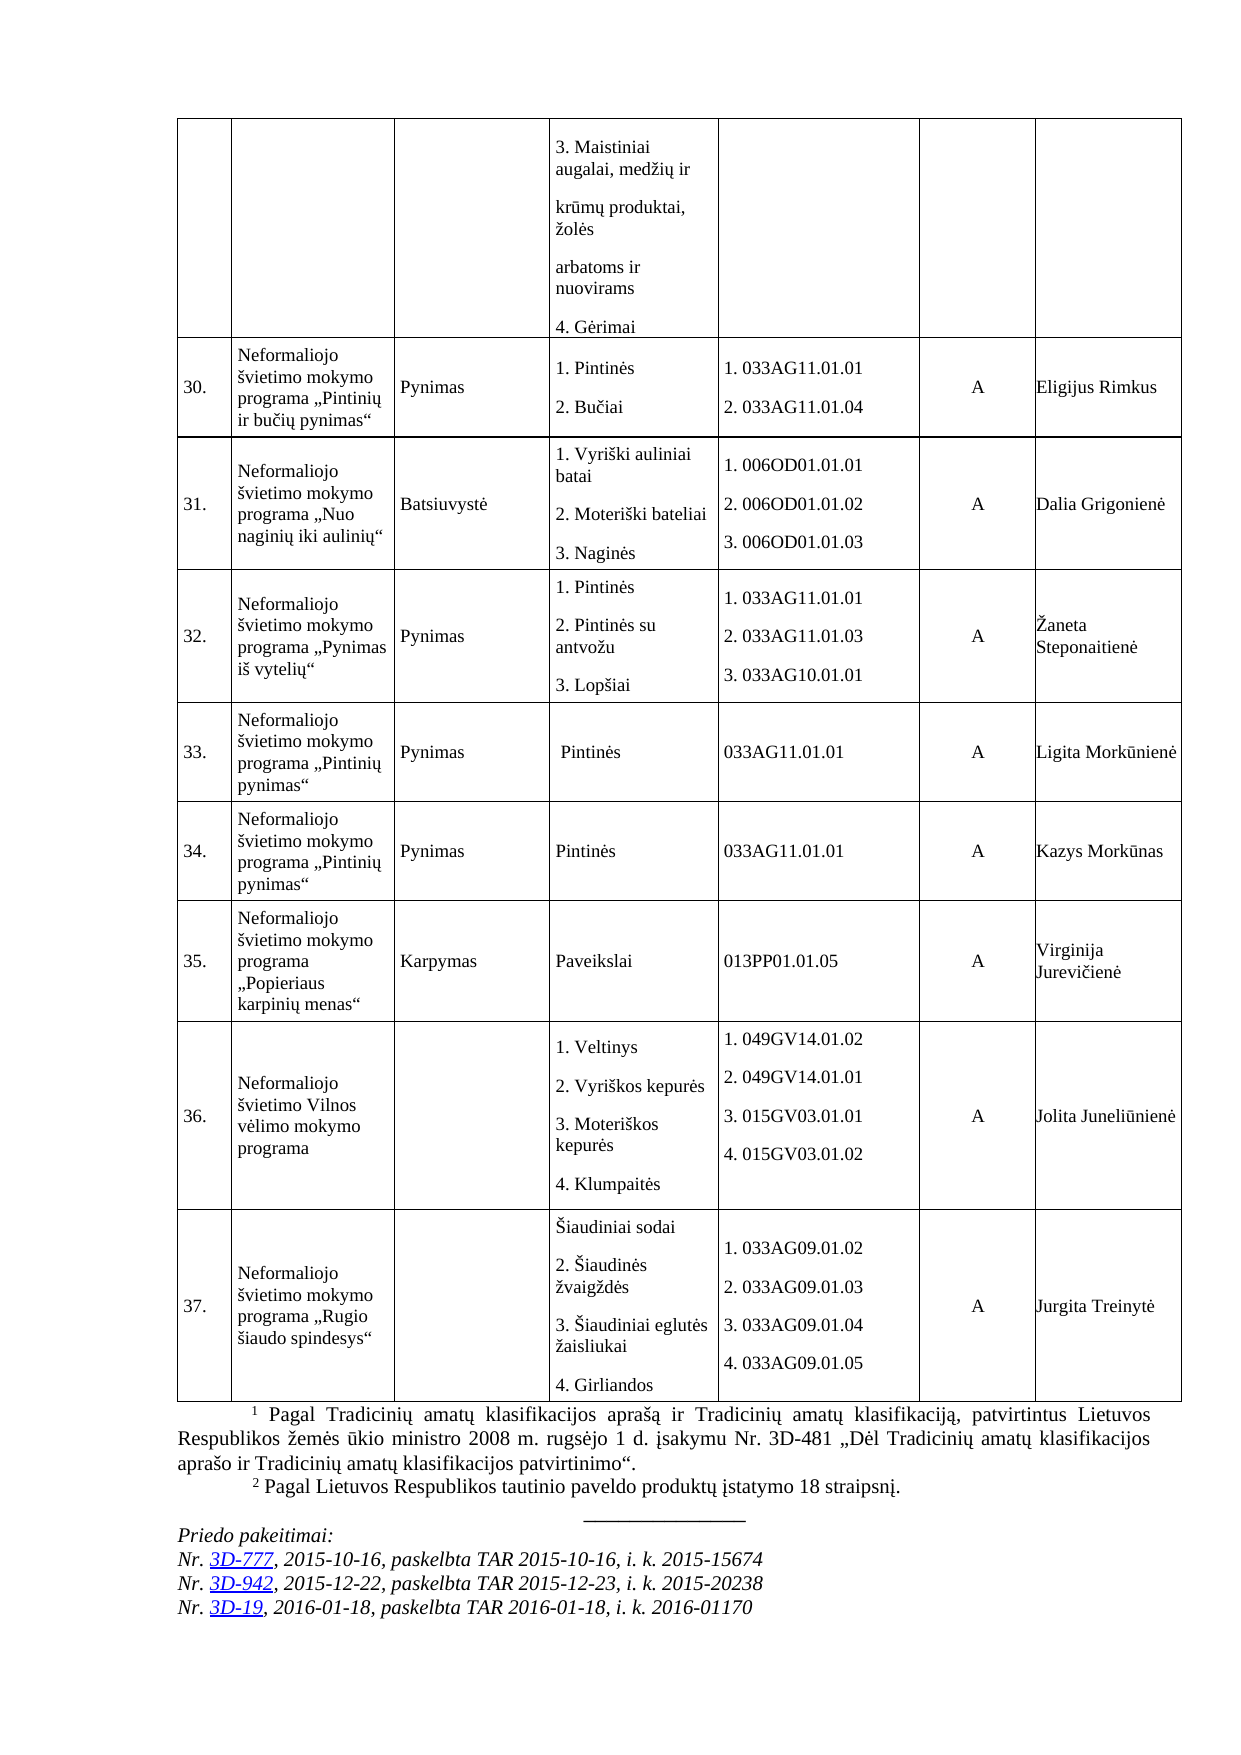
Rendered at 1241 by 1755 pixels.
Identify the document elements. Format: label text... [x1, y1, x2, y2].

table_cell 1. Veltinys 2. Vyriškos kepurės 3. Moteriškos kepurės 4. Klumpaitės [550, 1022, 718, 1209]
table_cell Neformaliojo švietimo mokymo programa „Rugio šiaudo spindesys“ [232, 1210, 394, 1401]
table_cell Pynimas [395, 570, 549, 702]
table_cell 32. [178, 570, 231, 702]
table_cell A [920, 1210, 1035, 1401]
table_cell Ligita Morkūnienė [1036, 703, 1181, 801]
table_cell A [920, 570, 1035, 702]
table_cell 1. 033AG11.01.01 2. 033AG11.01.04 [719, 338, 919, 436]
table_cell Neformaliojo švietimo mokymo programa „Pintinių ir bučių pynimas“ [232, 338, 394, 436]
table_cell Neformaliojo švietimo mokymo programa „Pynimas iš vytelių“ [232, 570, 394, 702]
table_cell Paveikslai [550, 901, 718, 1021]
table_cell 1. 049GV14.01.02 2. 049GV14.01.01 3. 015GV03.01.01 4. 015GV03.01.02 [719, 1022, 919, 1209]
table_cell 1. 006OD01.01.01 2. 006OD01.01.02 3. 006OD01.01.03 [719, 438, 919, 569]
table_cell [395, 1210, 549, 1401]
table_cell Neformaliojo švietimo Vilnos vėlimo mokymo programa [232, 1022, 394, 1209]
table_cell Karpymas [395, 901, 549, 1021]
table_cell Jurgita Treinytė [1036, 1210, 1181, 1401]
table_cell A [920, 703, 1035, 801]
table_cell 1. Pintinės 2. Bučiai [550, 338, 718, 436]
table_cell 033AG11.01.01 [719, 703, 919, 801]
table_cell 34. [178, 802, 231, 900]
text 2 Pagal Lietuvos Respublikоs tautinio paveldo produktų įstatymo 18 straipsnį. [177, 1474, 1152, 1498]
text Nr. 3D-942, 2015-12-22, paskelbta TAR 2015-12-23, i. k. 2015-20238 [177, 1571, 1152, 1595]
table_cell [232, 119, 394, 337]
table_cell Pynimas [395, 802, 549, 900]
table_cell Kazys Morkūnas [1036, 802, 1181, 900]
table_cell Neformaliojo švietimo mokymo programa „Pintinių pynimas“ [232, 703, 394, 801]
table_cell 1. Pintinės 2. Pintinės su antvožu 3. Lopšiai [550, 570, 718, 702]
table_cell Virginija Jurevičienė [1036, 901, 1181, 1021]
table_cell 31. [178, 438, 231, 569]
table_cell Eligijus Rimkus [1036, 338, 1181, 436]
table_cell 35. [178, 901, 231, 1021]
table_cell Dalia Grigonienė [1036, 438, 1181, 569]
table_cell 1. 033AG11.01.01 2. 033AG11.01.03 3. 033AG10.01.01 [719, 570, 919, 702]
text Priedo pakeitimai: [177, 1522, 1152, 1547]
table_cell 36. [178, 1022, 231, 1209]
table_cell Pintinės [550, 703, 718, 801]
table_cell 033AG11.01.01 [719, 802, 919, 900]
table_cell 013PP01.01.05 [719, 901, 919, 1021]
table_cell Žaneta Steponaitienė [1036, 570, 1181, 702]
table_cell A [920, 802, 1035, 900]
table_cell 30. [178, 338, 231, 436]
table_cell [395, 1022, 549, 1209]
table_cell [395, 119, 549, 337]
table_cell Pynimas [395, 338, 549, 436]
table_cell Pintinės [550, 802, 718, 900]
text 1 Pagal Tradicinių amatų klasifikacijos aprašą ir Tradicinių amatų klasifikaciją, patvirtintus Lietuvos Respublikоs žemės ūkio ministro 2008 m. rugsėjo 1 d. įsakymu Nr. 3D-481 „Dėl Tradicinių amatų klasifikacijos aprašo ir Tradicinių amatų klasifikacijos patvirtinimo“. [177, 1402, 1152, 1474]
table_cell A [920, 1022, 1035, 1209]
table_cell A [920, 438, 1035, 569]
table_cell Šiaudiniai sodai 2. Šiaudinės žvaigždės 3. Šiaudiniai eglutės žaisliukai 4. Girliandos [550, 1210, 718, 1401]
table_cell Neformaliojo švietimo mokymo programa „Pintinių pynimas“ [232, 802, 394, 900]
table_cell Jolita Juneliūnienė [1036, 1022, 1181, 1209]
table_cell [1036, 119, 1181, 337]
table_cell Neformaliojo švietimo mokymo programa „Popieriaus karpinių menas“ [232, 901, 394, 1021]
table_cell [719, 119, 919, 337]
table_cell 33. [178, 703, 231, 801]
text ______________ [177, 1498, 1152, 1522]
text Nr. 3D-19, 2016-01-18, paskelbta TAR 2016-01-18, i. k. 2016-01170 [177, 1595, 1152, 1619]
table_cell 1. Vyriški auliniai batai 2. Moteriški bateliai 3. Naginės [550, 438, 718, 569]
table_cell [920, 119, 1035, 337]
text Nr. 3D-777, 2015-10-16, paskelbta TAR 2015-10-16, i. k. 2015-15674 [177, 1547, 1152, 1571]
table_cell A [920, 338, 1035, 436]
table_cell 3. Maistiniai augalai, medžių ir krūmų produktai, žolės arbatoms ir nuovirams 4. Gėrimai [550, 119, 718, 337]
table_cell 1. 033AG09.01.02 2. 033AG09.01.03 3. 033AG09.01.04 4. 033AG09.01.05 [719, 1210, 919, 1401]
table_cell 37. [178, 1210, 231, 1401]
table_cell Pynimas [395, 703, 549, 801]
table_cell Batsiuvystė [395, 438, 549, 569]
table_cell Neformaliojo švietimo mokymo programa „Nuo naginių iki aulinių“ [232, 438, 394, 569]
table_cell A [920, 901, 1035, 1021]
table_cell [178, 119, 231, 337]
